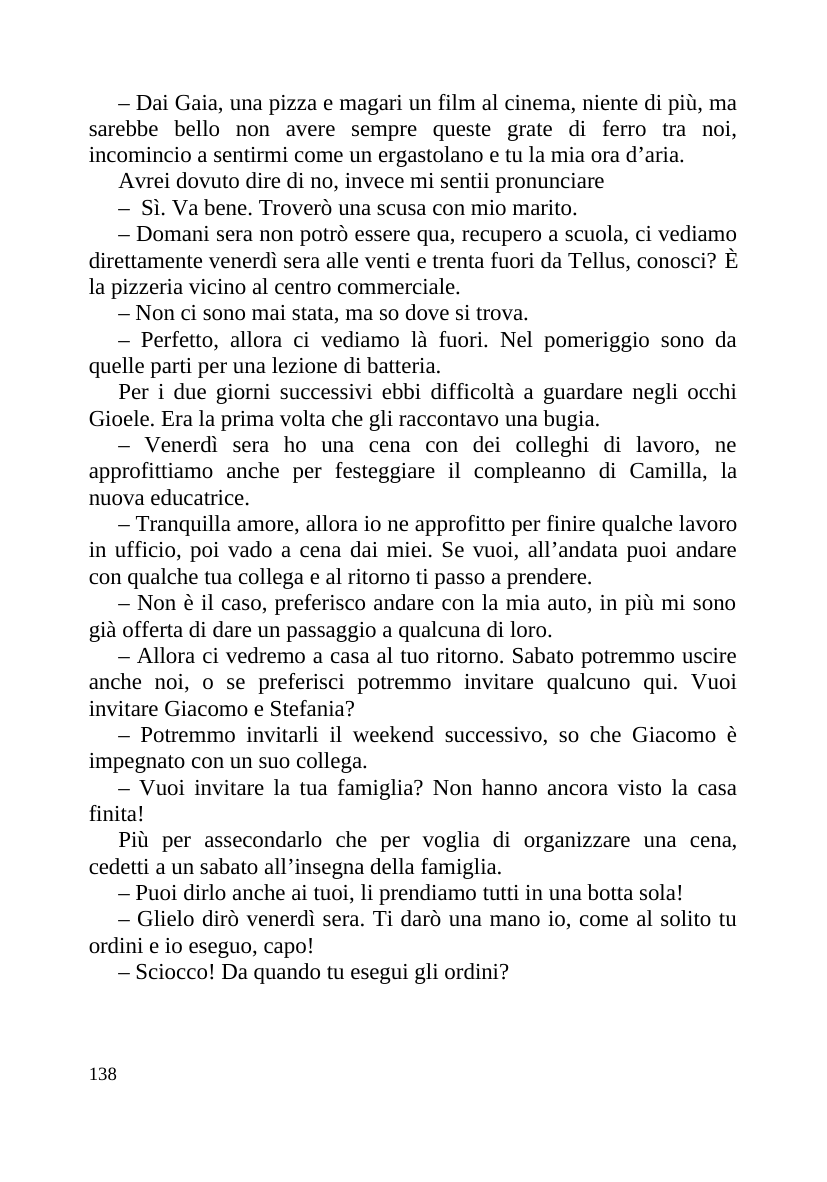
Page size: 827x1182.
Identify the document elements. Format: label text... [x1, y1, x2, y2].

text Per i due giorni successivi ebbi difficoltà a guardare negli occhi Gioele. Era la prima volta che gli raccontavo una bugia. [88, 378, 738, 431]
text Avrei dovuto dire di no, invece mi sentii pronunciare [88, 168, 738, 194]
text – Tranquilla amore, allora io ne approfitto per finire qualche lavoro in ufficio, poi vado a cena dai miei. Se vuoi, all’andata puoi andare con qualche tua collega e al ritorno ti passo a prendere. [88, 510, 738, 589]
text – Glielo dirò venerdì sera. Ti darò una mano io, come al solito tu ordini e io eseguo, capo! [88, 906, 738, 958]
text – Sciocco! Da quando tu esegui gli ordini? [88, 958, 738, 984]
text – Domani sera non potrò essere qua, recupero a scuola, ci vediamo direttamente venerdì sera alle venti e trenta fuori da Tellus, conosci? è la pizzeria vicino al centro commerciale. [88, 220, 738, 299]
text Più per assecondarlo che per voglia di organizzare una cena, cedetti a un sabato all’insegna della famiglia. [88, 826, 738, 879]
text – Vuoi invitare la tua famiglia? Non hanno ancora visto la casa finita! [88, 774, 738, 826]
text – Perfetto, allora ci vediamo là fuori. Nel pomeriggio sono da quelle parti per una lezione di batteria. [88, 326, 738, 378]
text – Potremmo invitarli il weekend successivo, so che Giacomo è impegnato con un suo collega. [88, 721, 738, 774]
text – Dai Gaia, una pizza e magari un film al cinema, niente di più, ma sarebbe bello non avere sempre queste grate di ferro tra noi, incomincio a sentirmi come un ergastolano e tu la mia ora d’aria. [88, 88, 738, 168]
text – Allora ci vedremo a casa al tuo ritorno. Sabato potremmo uscire anche noi, o se preferisci potremmo invitare qualcuno qui. Vuoi invitare Giacomo e Stefania? [88, 642, 738, 721]
text – Venerdì sera ho una cena con dei colleghi di lavoro, ne approfittiamo anche per festeggiare il compleanno di Camilla, la nuova educatrice. [88, 431, 738, 510]
text – Puoi dirlo anche ai tuoi, li prendiamo tutti in una botta sola! [88, 879, 738, 906]
text – Non ci sono mai stata, ma so dove si trova. [88, 299, 738, 326]
text – Non è il caso, preferisco andare con la mia auto, in più mi sono già offerta di dare un passaggio a qualcuna di loro. [88, 589, 738, 642]
text – Sì. Va bene. Troverò una scusa con mio marito. [88, 194, 738, 220]
